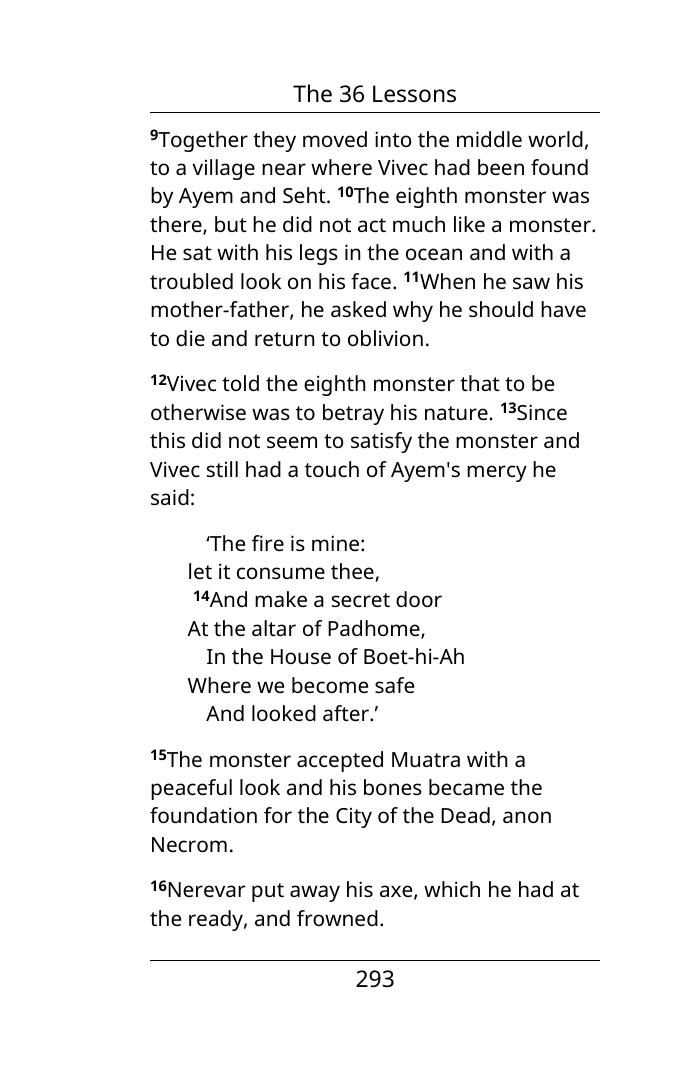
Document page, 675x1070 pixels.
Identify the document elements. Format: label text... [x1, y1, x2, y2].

text In the House of Boet-hi-Ah [206, 642, 600, 671]
text 12Vivec told the eighth monster that to be otherwise was to betray his nature. 13Since this did not seem to satisfy the monster and Vivec still had a touch of Ayem's mercy he said: [150, 369, 600, 512]
text 16Nerevar put away his axe, which he had at the ready, and frowned. [150, 876, 600, 932]
text Where we become safe [187, 671, 600, 699]
text 15The monster accepted Muatra with a peaceful look and his bones became the foundation for the City of the Dead, anon Necrom. [150, 745, 600, 858]
text 9Together they moved into the middle world, to a village near where Vivec had been found by Ayem and Seht. 10The eighth monster was there, but he did not act much like a monster. He sat with his legs in the ocean and with a troubled look on his face. 11When he saw his mother-father, he asked why he should have to die and return to oblivion. [150, 125, 600, 352]
text And looked after.’ [206, 699, 600, 728]
text let it consume thee, [187, 557, 600, 586]
text ‘The fire is mine: [206, 529, 600, 557]
text 14And make a secret door [193, 586, 600, 614]
text At the altar of Padhome, [187, 614, 600, 642]
